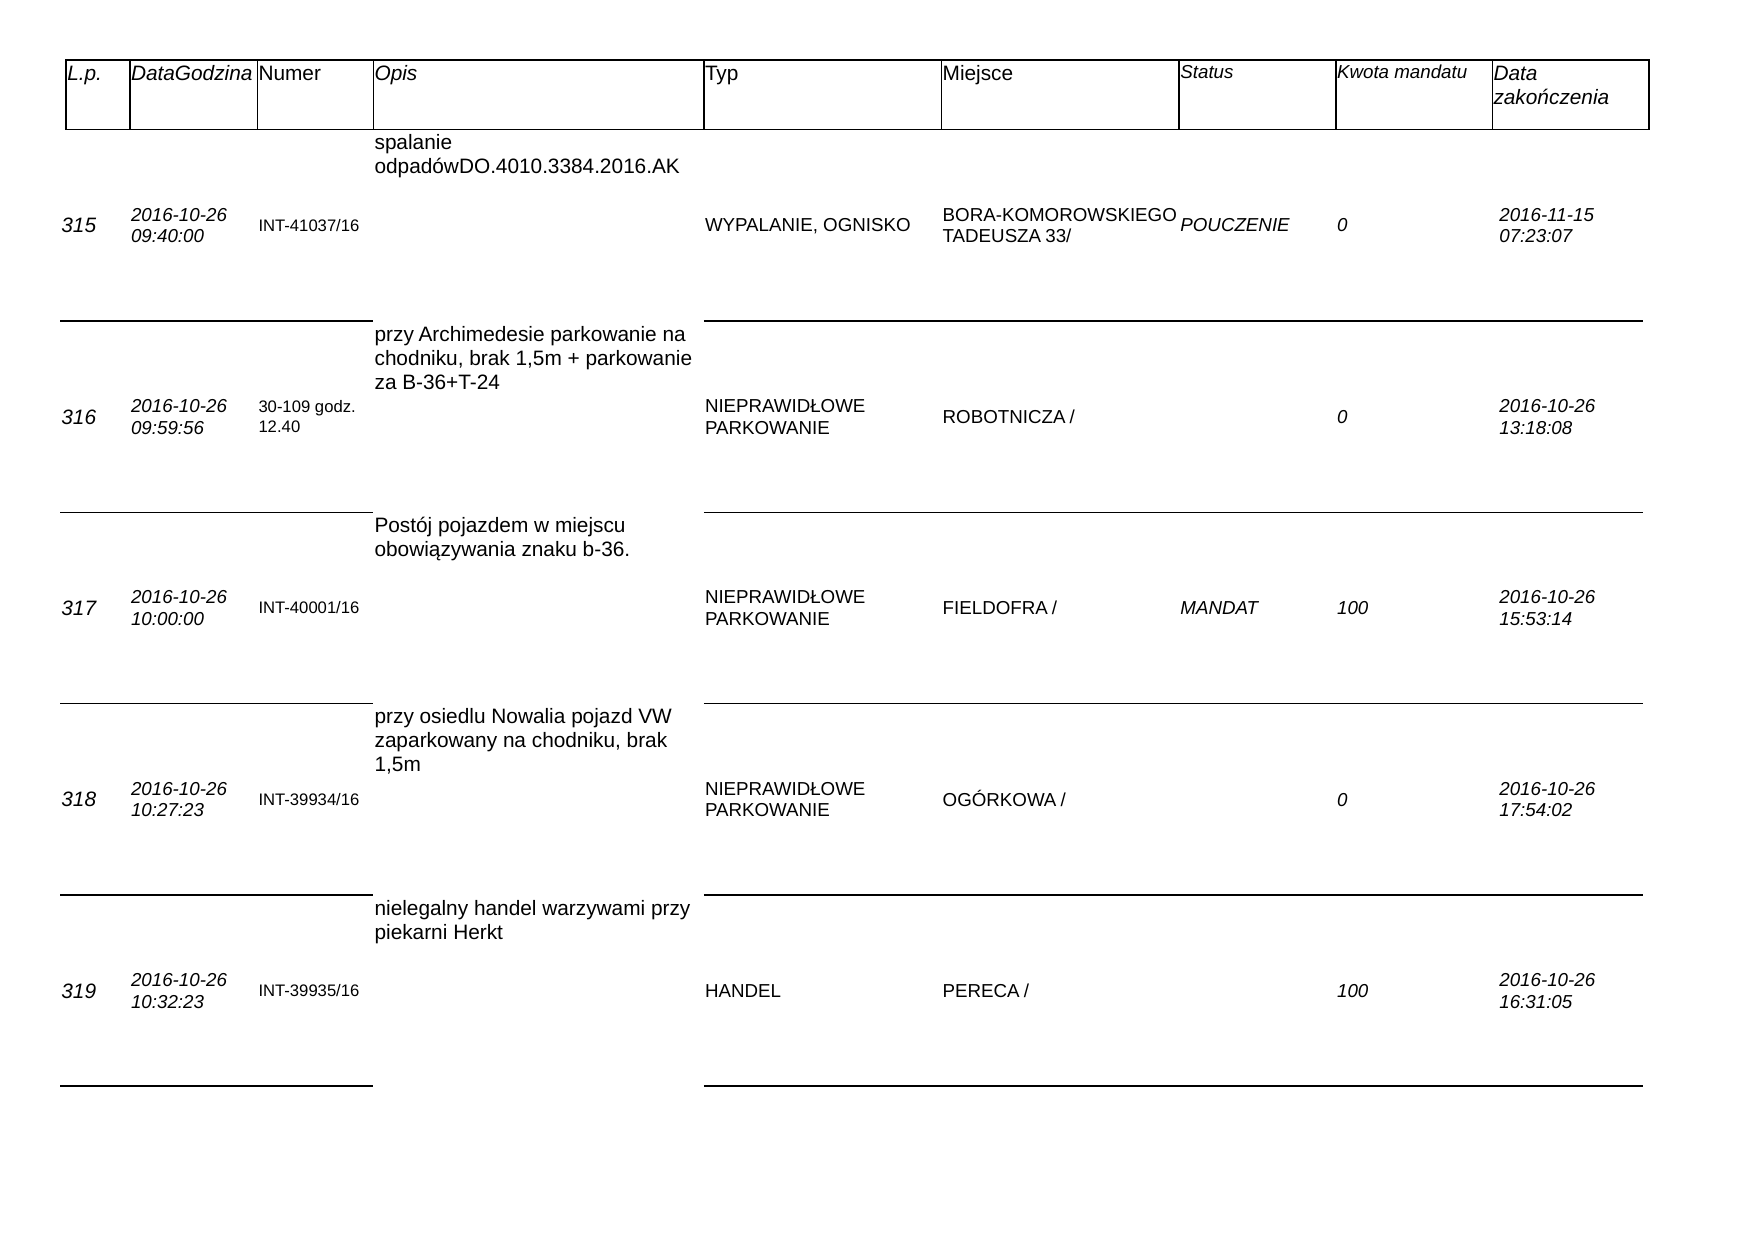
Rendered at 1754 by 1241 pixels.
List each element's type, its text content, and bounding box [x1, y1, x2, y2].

table_header Data zakończenia [1493, 61, 1648, 129]
table_cell 0 [1336, 704, 1498, 894]
table_cell 2016-10-26 16:31:05 [1498, 896, 1643, 1085]
table_cell MANDAT [1179, 513, 1336, 703]
table_cell przy Archimedesie parkowanie na chodniku, brak 1,5m + parkowanie za B-36+T-24 [373, 320, 704, 511]
table_cell ROBOTNICZA / [941, 322, 1179, 511]
table_header Kwota mandatu [1337, 61, 1492, 129]
table_header Numer [258, 61, 373, 129]
table_cell NIEPRAWIDŁOWE PARKOWANIE [704, 322, 941, 511]
table_cell 2016-11-15 07:23:07 [1498, 130, 1643, 320]
table_cell 2016-10-26 10:00:00 [130, 513, 257, 703]
table_cell OGÓRKOWA / [941, 704, 1179, 894]
table_cell [1643, 130, 1649, 320]
table_cell [1643, 703, 1649, 894]
table_cell 2016-10-26 09:40:00 [130, 130, 257, 320]
table_cell [1643, 511, 1649, 703]
table_cell PERECA / [941, 896, 1179, 1085]
table_cell 2016-10-26 15:53:14 [1498, 513, 1643, 703]
table_cell 315 [60, 129, 130, 320]
table_cell [1643, 894, 1649, 1085]
table_cell NIEPRAWIDŁOWE PARKOWANIE [704, 513, 941, 703]
table_cell INT-39934/16 [257, 704, 373, 894]
table_header Typ [705, 61, 941, 129]
table_cell FIELDOFRA / [941, 513, 1179, 703]
table_cell [1179, 896, 1336, 1085]
table_header DataGodzina [131, 61, 257, 129]
table_cell nielegalny handel warzywami przy piekarni Herkt [373, 894, 704, 1085]
table_cell 2016-10-26 10:32:23 [130, 896, 257, 1085]
table_cell 100 [1336, 896, 1498, 1085]
table_cell 100 [1336, 513, 1498, 703]
table_cell 30-109 godz. 12.40 [257, 322, 373, 511]
table_cell WYPALANIE, OGNISKO [704, 130, 941, 320]
table_header Miejsce [942, 61, 1178, 129]
table_cell 316 [60, 322, 130, 511]
table_cell Postój pojazdem w miejscu obowiązywania znaku b-36. [373, 511, 704, 703]
table_cell NIEPRAWIDŁOWE PARKOWANIE [704, 704, 941, 894]
table_header L.p. [67, 61, 129, 129]
table_cell 2016-10-26 17:54:02 [1498, 704, 1643, 894]
table_cell POUCZENIE [1179, 130, 1336, 320]
table_cell przy osiedlu Nowalia pojazd VW zaparkowany na chodniku, brak 1,5m [373, 703, 704, 894]
table_cell HANDEL [704, 896, 941, 1085]
table_cell 2016-10-26 09:59:56 [130, 322, 257, 511]
table_cell 0 [1336, 130, 1498, 320]
table_cell 318 [60, 704, 130, 894]
table_cell 2016-10-26 10:27:23 [130, 704, 257, 894]
table_header [60, 59, 65, 129]
table_cell 317 [60, 513, 130, 703]
table_cell 319 [60, 896, 130, 1085]
table_cell INT-41037/16 [257, 130, 373, 320]
table_cell [1179, 322, 1336, 511]
table_cell [1179, 704, 1336, 894]
table_cell 0 [1336, 322, 1498, 511]
table_header Status [1180, 61, 1335, 129]
table_cell spalanie odpadówDO.4010.3384.2016.AK [373, 130, 704, 320]
table_cell BORA-KOMOROWSKIEGO TADEUSZA 33/ [941, 130, 1179, 320]
table_cell [1643, 320, 1649, 511]
table_header Opis [374, 61, 703, 129]
table_cell INT-40001/16 [257, 513, 373, 703]
table_cell 2016-10-26 13:18:08 [1498, 322, 1643, 511]
table_cell INT-39935/16 [257, 896, 373, 1085]
